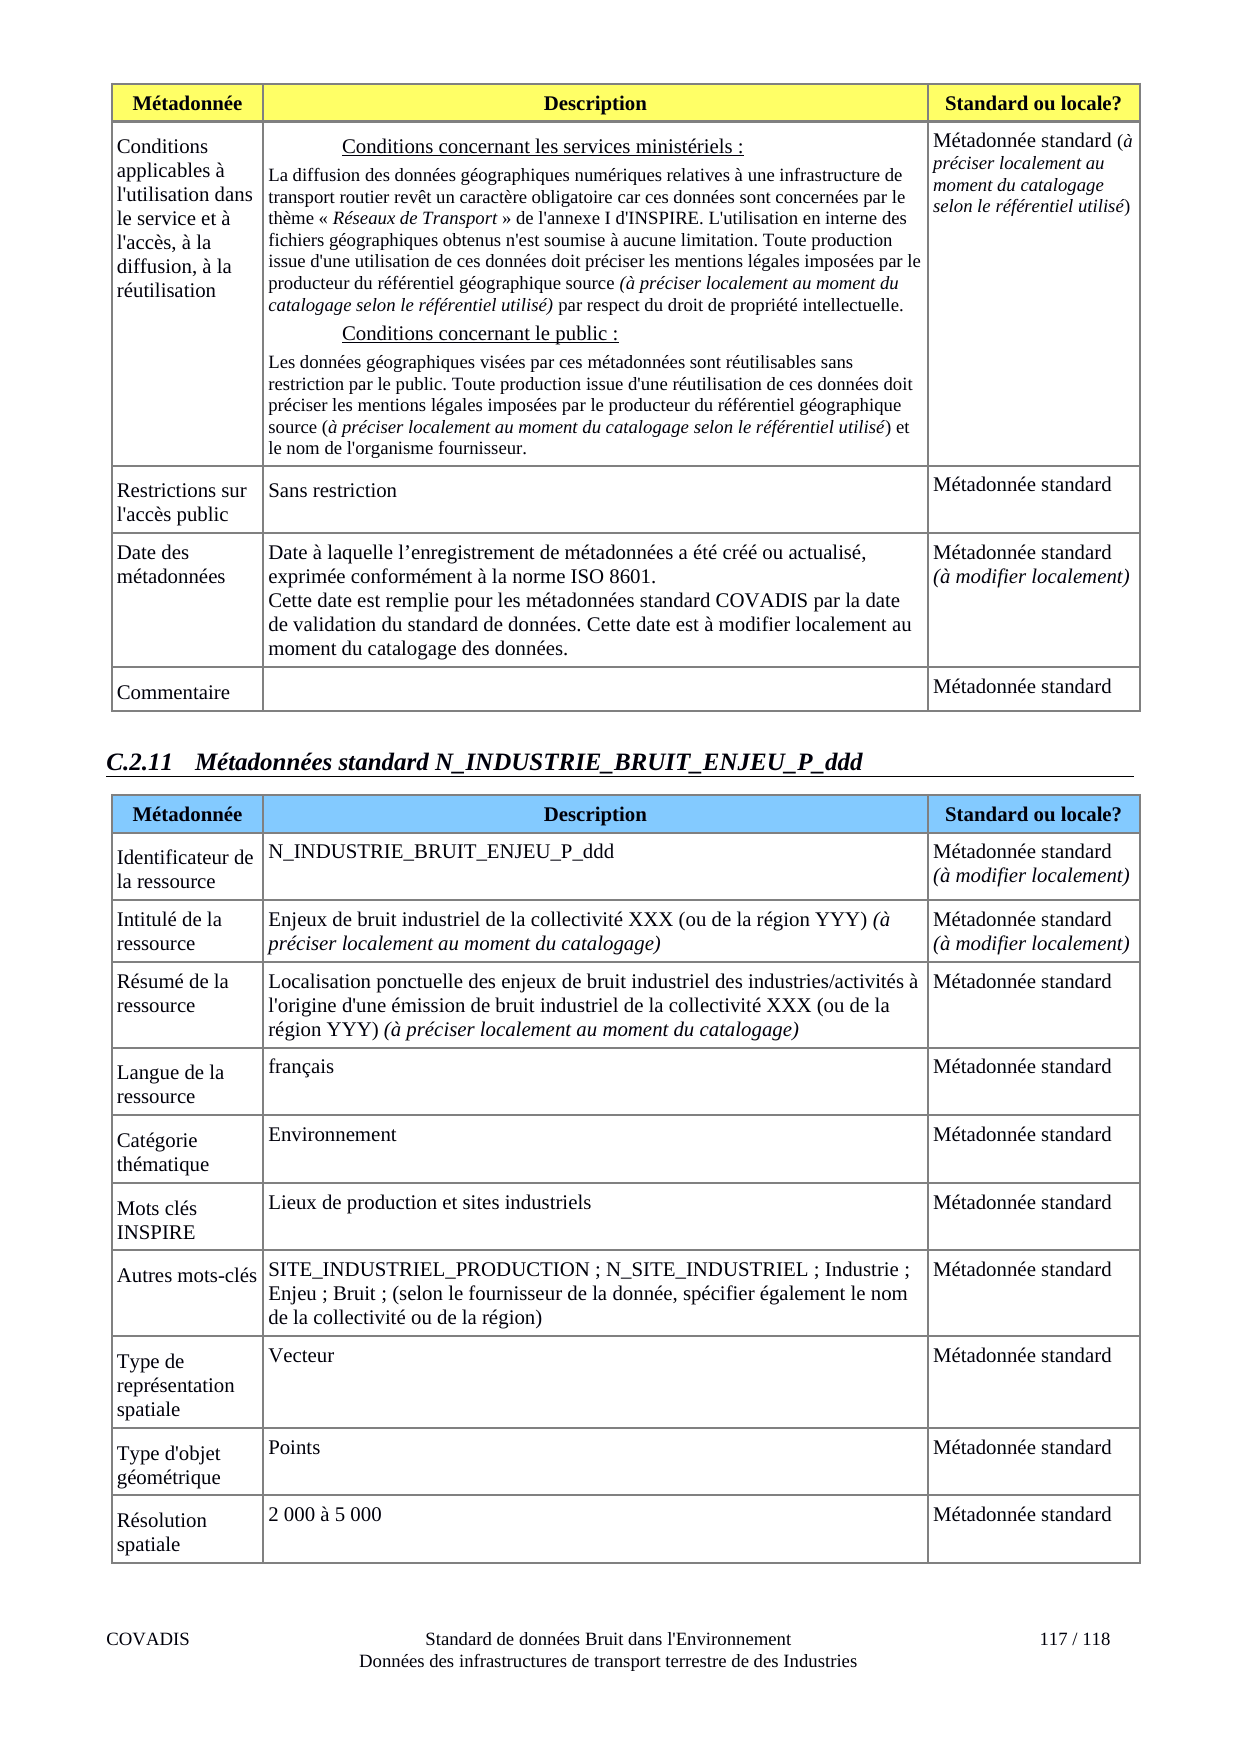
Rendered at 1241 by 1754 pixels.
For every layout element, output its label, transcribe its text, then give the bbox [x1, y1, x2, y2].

table_cell Métadonnée standard (à préciser localement au moment du catalogage selon le référentiel utilisé) [929, 123, 1139, 464]
table_cell Métadonnée standard [929, 963, 1139, 1047]
table_cell Date des métadonnées [113, 534, 262, 666]
table_header Métadonnée [113, 796, 262, 832]
table_header Description [264, 85, 927, 120]
table_cell Identificateur de la ressource [113, 834, 262, 899]
table_header Standard ou locale? [929, 796, 1139, 832]
table_cell Date à laquelle l’enregistrement de métadonnées a été créé ou actualisé, exprimée conformément à la norme ISO 8601. Cette date est remplie pour les métadonnées standard COVADIS par la date de validation du standard de données. Cette date est à modifier localement au moment du catalogage des données. [264, 534, 927, 666]
table_cell Lieux de production et sites industriels [264, 1184, 927, 1249]
table_cell Conditions applicables à l'utilisation dans le service et à l'accès, à la diffusion, à la réutilisation [113, 123, 262, 464]
table_cell Métadonnée standard [929, 1116, 1139, 1182]
table_cell Catégorie thématique [113, 1116, 262, 1182]
table_cell Type d'objet géométrique [113, 1429, 262, 1494]
table_cell Métadonnée standard [929, 1429, 1139, 1494]
table_cell Points [264, 1429, 927, 1494]
table_header Standard ou locale? [929, 85, 1139, 120]
table_cell Environnement [264, 1116, 927, 1182]
table_cell 2 000 à 5 000 [264, 1496, 927, 1562]
table_cell Métadonnée standard [929, 1049, 1139, 1114]
table_cell Métadonnée standard [929, 1184, 1139, 1249]
table_cell Vecteur [264, 1337, 927, 1427]
table_cell Métadonnée standard [929, 668, 1139, 709]
table_cell Métadonnée standard [929, 1337, 1139, 1427]
table_cell Métadonnée standard [929, 467, 1139, 532]
table_cell Métadonnée standard (à modifier localement) [929, 834, 1139, 899]
table_cell [264, 668, 927, 709]
table_cell Mots clés INSPIRE [113, 1184, 262, 1249]
table_cell Commentaire [113, 668, 262, 709]
table_cell SITE_INDUSTRIEL_PRODUCTION ; N_SITE_INDUSTRIEL ; Industrie ; Enjeu ; Bruit ; (selon le fournisseur de la donnée, spécifier également le nom de la collectivité ou de la région) [264, 1251, 927, 1335]
subtitle Métadonnées standard N_INDUSTRIE_BRUIT_ENJEU_P_ddd [106, 747, 1134, 776]
table_cell Restrictions sur l'accès public [113, 467, 262, 532]
table_cell N_INDUSTRIE_BRUIT_ENJEU_P_ddd [264, 834, 927, 899]
table_cell Enjeux de bruit industriel de la collectivité XXX (ou de la région YYY) (à préciser localement au moment du catalogage) [264, 901, 927, 961]
table_header Description [264, 796, 927, 832]
table_cell Métadonnée standard [929, 1251, 1139, 1335]
table_cell Métadonnée standard (à modifier localement) [929, 534, 1139, 666]
table_cell Sans restriction [264, 467, 927, 532]
table_cell Localisation ponctuelle des enjeux de bruit industriel des industries/activités à l'origine d'une émission de bruit industriel de la collectivité XXX (ou de la région YYY) (à préciser localement au moment du catalogage) [264, 963, 927, 1047]
table_cell Résumé de la ressource [113, 963, 262, 1047]
table_cell Type de représentation spatiale [113, 1337, 262, 1427]
table_cell Autres mots-clés [113, 1251, 262, 1335]
table_cell Résolution spatiale [113, 1496, 262, 1562]
table_cell Métadonnée standard (à modifier localement) [929, 901, 1139, 961]
table_cell français [264, 1049, 927, 1114]
table_cell Langue de la ressource [113, 1049, 262, 1114]
table_cell Intitulé de la ressource [113, 901, 262, 961]
table_header Métadonnée [113, 85, 262, 120]
table_cell Conditions concernant les services ministériels : La diffusion des données géographiques numériques relatives à une infrastructure de transport routier revêt un caractère obligatoire car ces données sont concernées par le thème « Réseaux de Transport » de l'annexe I d'INSPIRE. L'utilisation en interne des fichiers géographiques obtenus n'est soumise à aucune limitation. Toute production issue d'une utilisation de ces données doit préciser les mentions légales imposées par le producteur du référentiel géographique source (à préciser localement au moment du catalogage selon le référentiel utilisé) par respect du droit de propriété intellectuelle. Conditions concernant le public : Les données géographiques visées par ces métadonnées sont réutilisables sans restriction par le public. Toute production issue d'une réutilisation de ces données doit préciser les mentions légales imposées par le producteur du référentiel géographique source (à préciser localement au moment du catalogage selon le référentiel utilisé) et le nom de l'organisme fournisseur. [264, 123, 927, 464]
table_cell Métadonnée standard [929, 1496, 1139, 1562]
